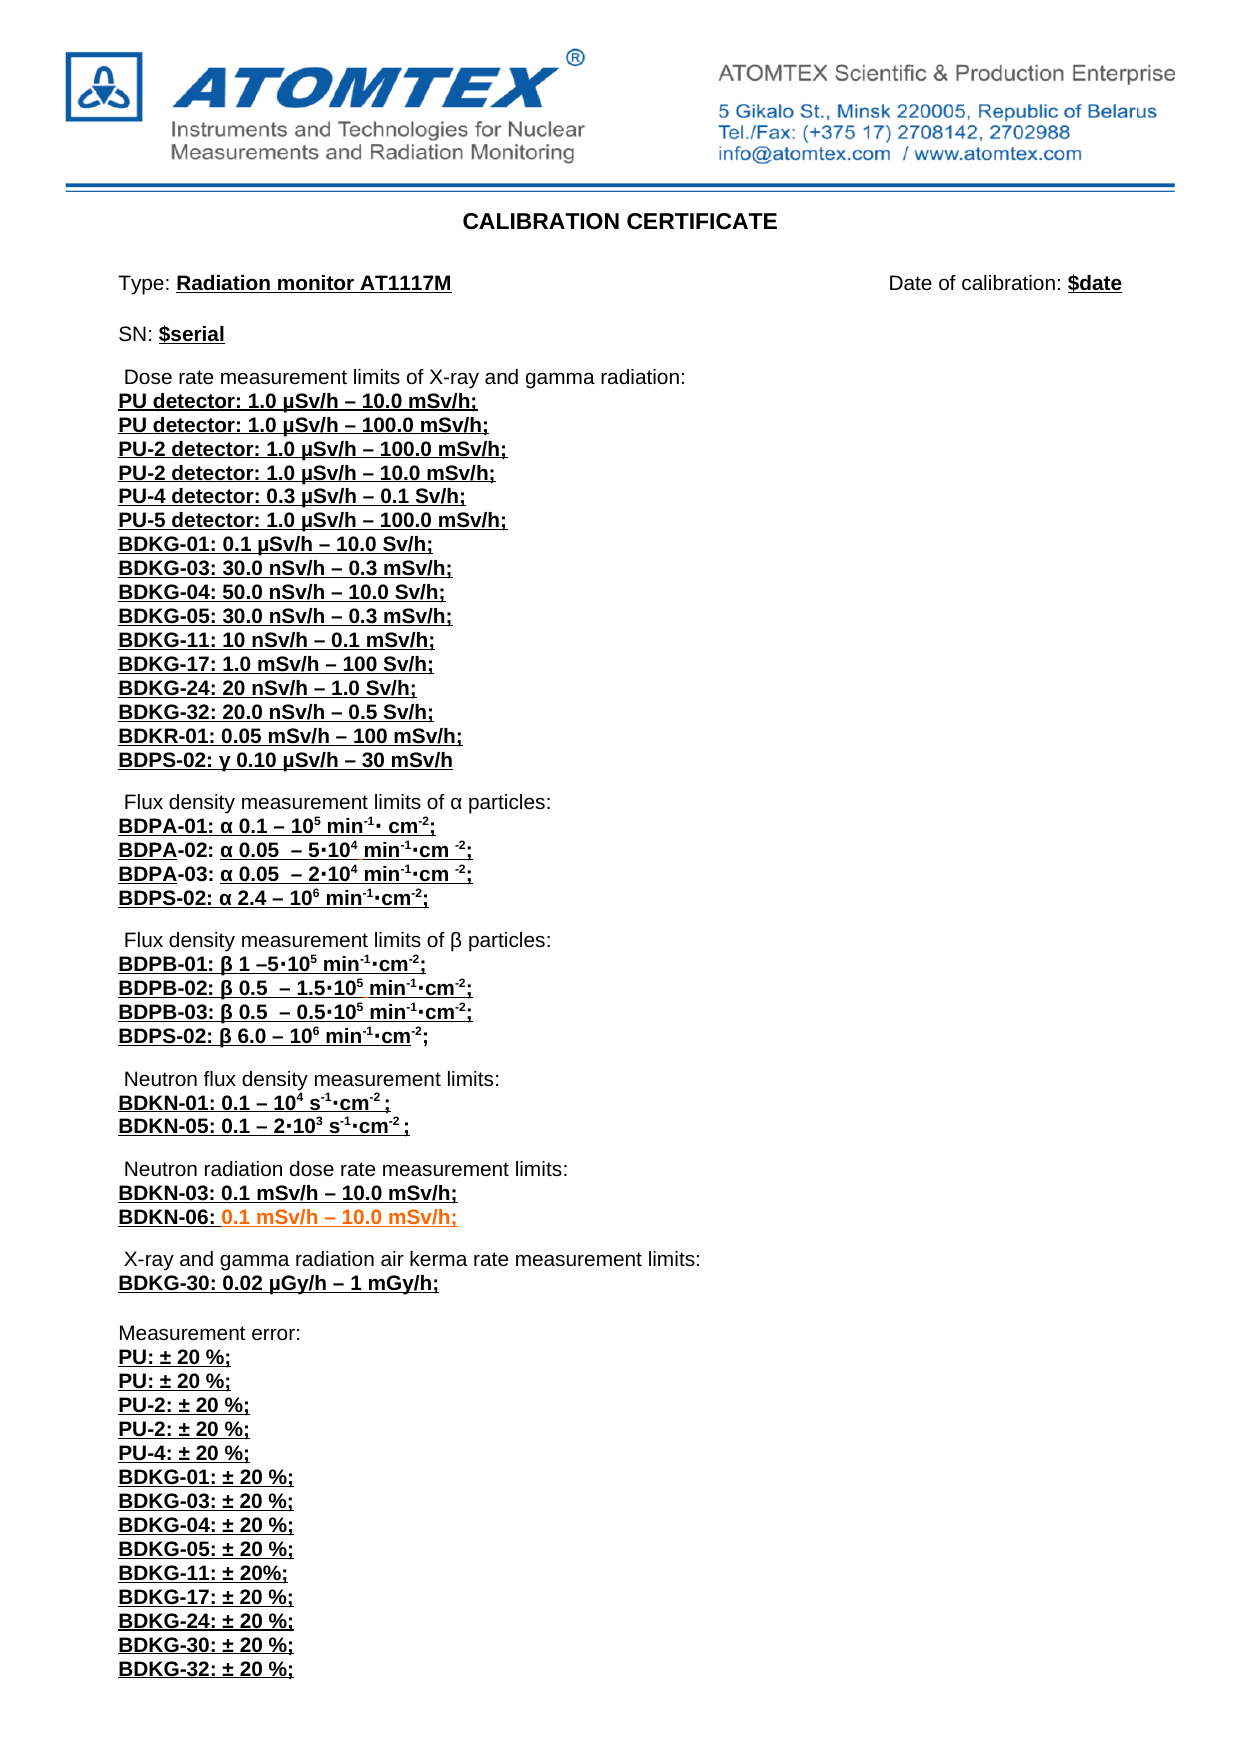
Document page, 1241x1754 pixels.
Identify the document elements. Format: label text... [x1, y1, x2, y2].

table_header PU-4 detector: 0.3 µSv/h – 0.1 Sv/h; [118, 484, 1063, 508]
table_header BDPB-01: β 1 –5⋅105 min-1⋅cm-2; [118, 952, 1063, 976]
table_header Neutron flux density measurement limits: [118, 1066, 1063, 1090]
table_header BDKG-04: 50.0 nSv/h – 10.0 Sv/h; [118, 580, 1063, 604]
text SN: $serial [118, 322, 1122, 346]
table_header BDKG-11: 10 nSv/h – 0.1 mSv/h; [118, 628, 1063, 652]
table_header PU-4: ± 20 %; [118, 1441, 1063, 1465]
text CALIBRATION CERTIFICATE [118, 209, 1122, 234]
table_header PU detector: 1.0 µSv/h – 10.0 mSv/h; [118, 389, 1063, 412]
table_header BDKG-01: 0.1 µSv/h – 10.0 Sv/h; [118, 532, 1063, 556]
table_header PU-2: ± 20 %; [118, 1417, 1063, 1441]
table_header BDKG-11: ± 20%; [118, 1561, 1063, 1584]
table_header Flux density measurement limits of β particles: [118, 928, 1063, 952]
table_header BDPS-02: β 6.0 – 106 min-1⋅cm-2; [118, 1024, 1063, 1048]
table_header BDKN-05: 0.1 – 2⋅103 s-1⋅cm-2 ; [118, 1114, 1063, 1138]
table_header BDKG-32: ± 20 %; [118, 1656, 1063, 1680]
table_header Flux density measurement limits of α particles: [118, 790, 1063, 814]
table_header BDKG-03: ± 20 %; [118, 1489, 1063, 1513]
table_header PU-2 detector: 1.0 µSv/h – 100.0 mSv/h; [118, 436, 1063, 460]
table_header BDPB-02: β 0.5 – 1.5⋅105 min-1⋅cm-2; [118, 976, 1063, 1000]
table_header PU: ± 20 %; [118, 1345, 1063, 1369]
table_header BDKG-30: ± 20 %; [118, 1633, 1063, 1656]
text 03: ± 20 %БД [118, 1295, 1122, 1321]
table_header BDPS-02: α 2.4 – 106 min-1⋅cm-2; [118, 886, 1063, 910]
table_header BDKG-05: ± 20 %; [118, 1537, 1063, 1561]
table_header PU detector: 1.0 µSv/h – 100.0 mSv/h; [118, 413, 1063, 436]
table_header BDKG-30: 0.02 µGy/h – 1 mGy/h; [118, 1271, 1063, 1295]
table_header BDKG-01: ± 20 %; [118, 1465, 1063, 1489]
table_header BDKG-17: ± 20 %; [118, 1585, 1063, 1608]
table_header BDKG-24: 20 nSv/h – 1.0 Sv/h; [118, 676, 1063, 700]
table_header BDKG-17: 1.0 mSv/h – 100 Sv/h; [118, 652, 1063, 676]
table_header PU-2 detector: 1.0 µSv/h – 10.0 mSv/h; [118, 460, 1063, 484]
text Type: Radiation monitor AT1117M Date of calibration: $date [118, 271, 1122, 295]
table_header BDKG-32: 20.0 nSv/h – 0.5 Sv/h; [118, 700, 1063, 724]
table_header PU: ± 20 %; [118, 1369, 1063, 1393]
table_header PU-5 detector: 1.0 µSv/h – 100.0 mSv/h; [118, 508, 1063, 532]
table_header PU-2: ± 20 %; [118, 1393, 1063, 1417]
table_header BDKG-03: 30.0 nSv/h – 0.3 mSv/h; [118, 556, 1063, 580]
table_header BDKN-01: 0.1 – 104 s-1⋅cm-2 ; [118, 1090, 1063, 1114]
text Measurement error: [118, 1321, 1122, 1345]
table_header BDKR-01: 0.05 mSv/h – 100 mSv/h; [118, 724, 1063, 748]
table_header BDKN-06: 0.1 mSv/h – 10.0 mSv/h; [118, 1205, 1063, 1228]
table_header Dose rate measurement limits of X-ray and gamma radiation: [118, 365, 1063, 388]
table_header BDKN-03: 0.1 mSv/h – 10.0 mSv/h; [118, 1181, 1063, 1204]
table_header BDKG-04: ± 20 %; [118, 1513, 1063, 1537]
table_header BDPA-03: α 0.05 – 2⋅104 min-1⋅cm -2; [118, 862, 1063, 886]
table_header BDPA-01: α 0.1 – 105 min-1⋅ cm-2; [118, 814, 1063, 838]
table_header Neutron radiation dose rate measurement limits: [118, 1157, 1063, 1181]
table_header BDKG-05: 30.0 nSv/h – 0.3 mSv/h; [118, 604, 1063, 628]
table_header X-ray and gamma radiation air kerma rate measurement limits: [118, 1247, 1063, 1271]
table_header BDPS-02: γ 0.10 µSv/h – 30 mSv/h [118, 748, 1063, 772]
table_header BDPB-03: β 0.5 – 0.5⋅105 min-1⋅cm-2; [118, 1000, 1063, 1024]
table_header BDKG-24: ± 20 %; [118, 1609, 1063, 1632]
table_header BDPA-02: α 0.05 – 5⋅104 min-1⋅cm -2; [118, 838, 1063, 862]
